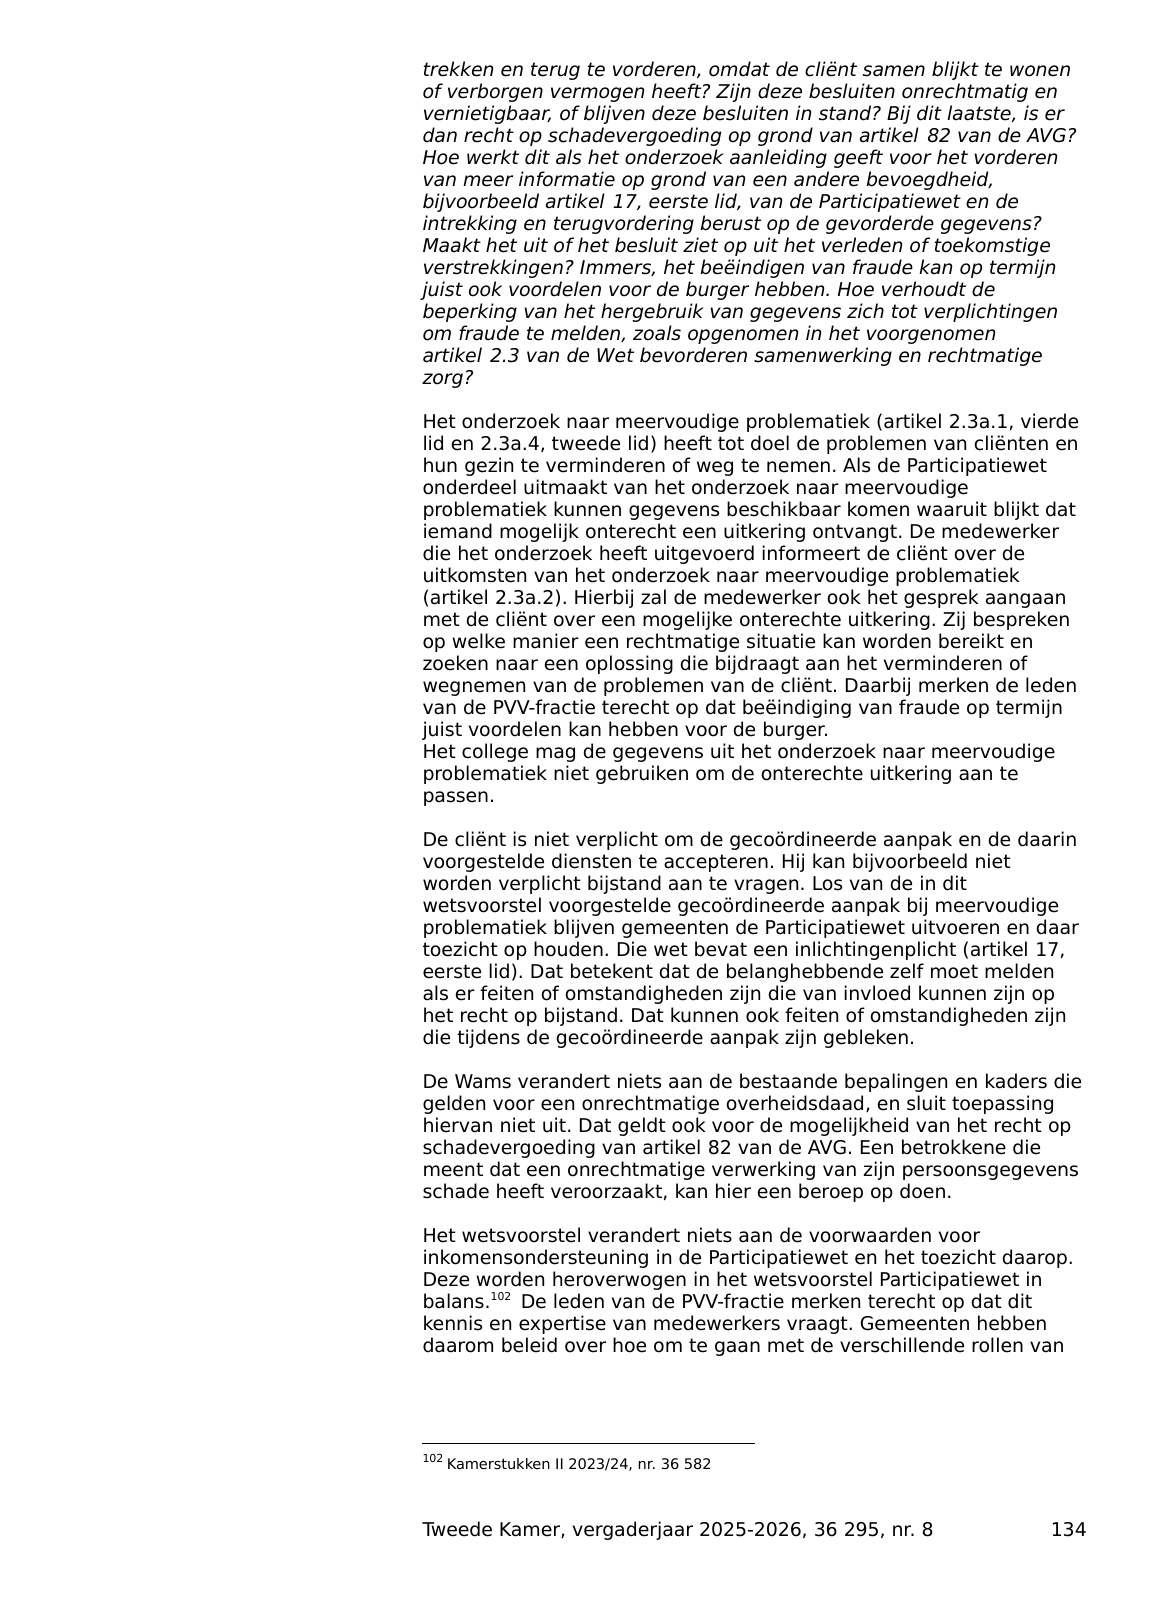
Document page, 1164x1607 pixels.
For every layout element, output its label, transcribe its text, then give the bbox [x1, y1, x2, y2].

text De cliënt is niet verplicht om de gecoördineerde aanpak en de daarin voorgestelde diensten te accepteren. Hij kan bijvoorbeeld niet worden verplicht bijstand aan te vragen. Los van de in dit wetsvoorstel voorgestelde gecoördineerde aanpak bij meervoudige problematiek blijven gemeenten de Participatiewet uitvoeren en daar toezicht op houden. Die wet bevat een inlichtingenplicht (artikel 17, eerste lid). Dat betekent dat de belanghebbende zelf moet melden als er feiten of omstandigheden zijn die van invloed kunnen zijn op het recht op bijstand. Dat kunnen ook feiten of omstandigheden zijn die tijdens de gecoördineerde aanpak zijn gebleken. [422, 829, 1087, 1048]
text Het college mag de gegevens uit het onderzoek naar meervoudige problematiek niet gebruiken om de onterechte uitkering aan te passen. [422, 741, 1087, 807]
text Het wetsvoorstel verandert niets aan de voorwaarden voor inkomensondersteuning in de Participatiewet en het toezicht daarop. Deze worden heroverwogen in het wetsvoorstel Participatiewet in balans. De leden van de PVV-fractie merken terecht op dat dit kennis en expertise van medewerkers vraagt. Gemeenten hebben daarom beleid over hoe om te gaan met de verschillende rollen van [422, 1225, 1087, 1357]
text trekken en terug te vorderen, omdat de cliënt samen blijkt te wonen of verborgen vermogen heeft? Zijn deze besluiten onrechtmatig en vernietigbaar, of blijven deze besluiten in stand? Bij dit laatste, is er dan recht op schadevergoeding op grond van artikel 82 van de AVG? Hoe werkt dit als het onderzoek aanleiding geeft voor het vorderen van meer informatie op grond van een andere bevoegdheid, bijvoorbeeld artikel 17, eerste lid, van de Participatiewet en de intrekking en terugvordering berust op de gevorderde gegevens? Maakt het uit of het besluit ziet op uit het verleden of toekomstige verstrekkingen? Immers, het beëindigen van fraude kan op termijn juist ook voordelen voor de burger hebben. Hoe verhoudt de beperking van het hergebruik van gegevens zich tot verplichtingen om fraude te melden, zoals opgenomen in het voorgenomen artikel 2.3 van de Wet bevorderen samenwerking en rechtmatige zorg? [422, 59, 1087, 389]
text Kamerstukken II 2023/24, nr. 36 582 [422, 1452, 1087, 1474]
text Het onderzoek naar meervoudige problematiek (artikel 2.3a.1, vierde lid en 2.3a.4, tweede lid) heeft tot doel de problemen van cliënten en hun gezin te verminderen of weg te nemen. Als de Participatiewet onderdeel uitmaakt van het onderzoek naar meervoudige problematiek kunnen gegevens beschikbaar komen waaruit blijkt dat iemand mogelijk onterecht een uitkering ontvangt. De medewerker die het onderzoek heeft uitgevoerd informeert de cliënt over de uitkomsten van het onderzoek naar meervoudige problematiek (artikel 2.3a.2). Hierbij zal de medewerker ook het gesprek aangaan met de cliënt over een mogelijke onterechte uitkering. Zij bespreken op welke manier een rechtmatige situatie kan worden bereikt en zoeken naar een oplossing die bijdraagt aan het verminderen of wegnemen van de problemen van de cliënt. Daarbij merken de leden van de PVV-fractie terecht op dat beëindiging van fraude op termijn juist voordelen kan hebben voor de burger. [422, 411, 1087, 741]
text De Wams verandert niets aan de bestaande bepalingen en kaders die gelden voor een onrechtmatige overheidsdaad, en sluit toepassing hiervan niet uit. Dat geldt ook voor de mogelijkheid van het recht op schadevergoeding van artikel 82 van de AVG. Een betrokkene die meent dat een onrechtmatige verwerking van zijn persoonsgegevens schade heeft veroorzaakt, kan hier een beroep op doen. [422, 1071, 1087, 1203]
